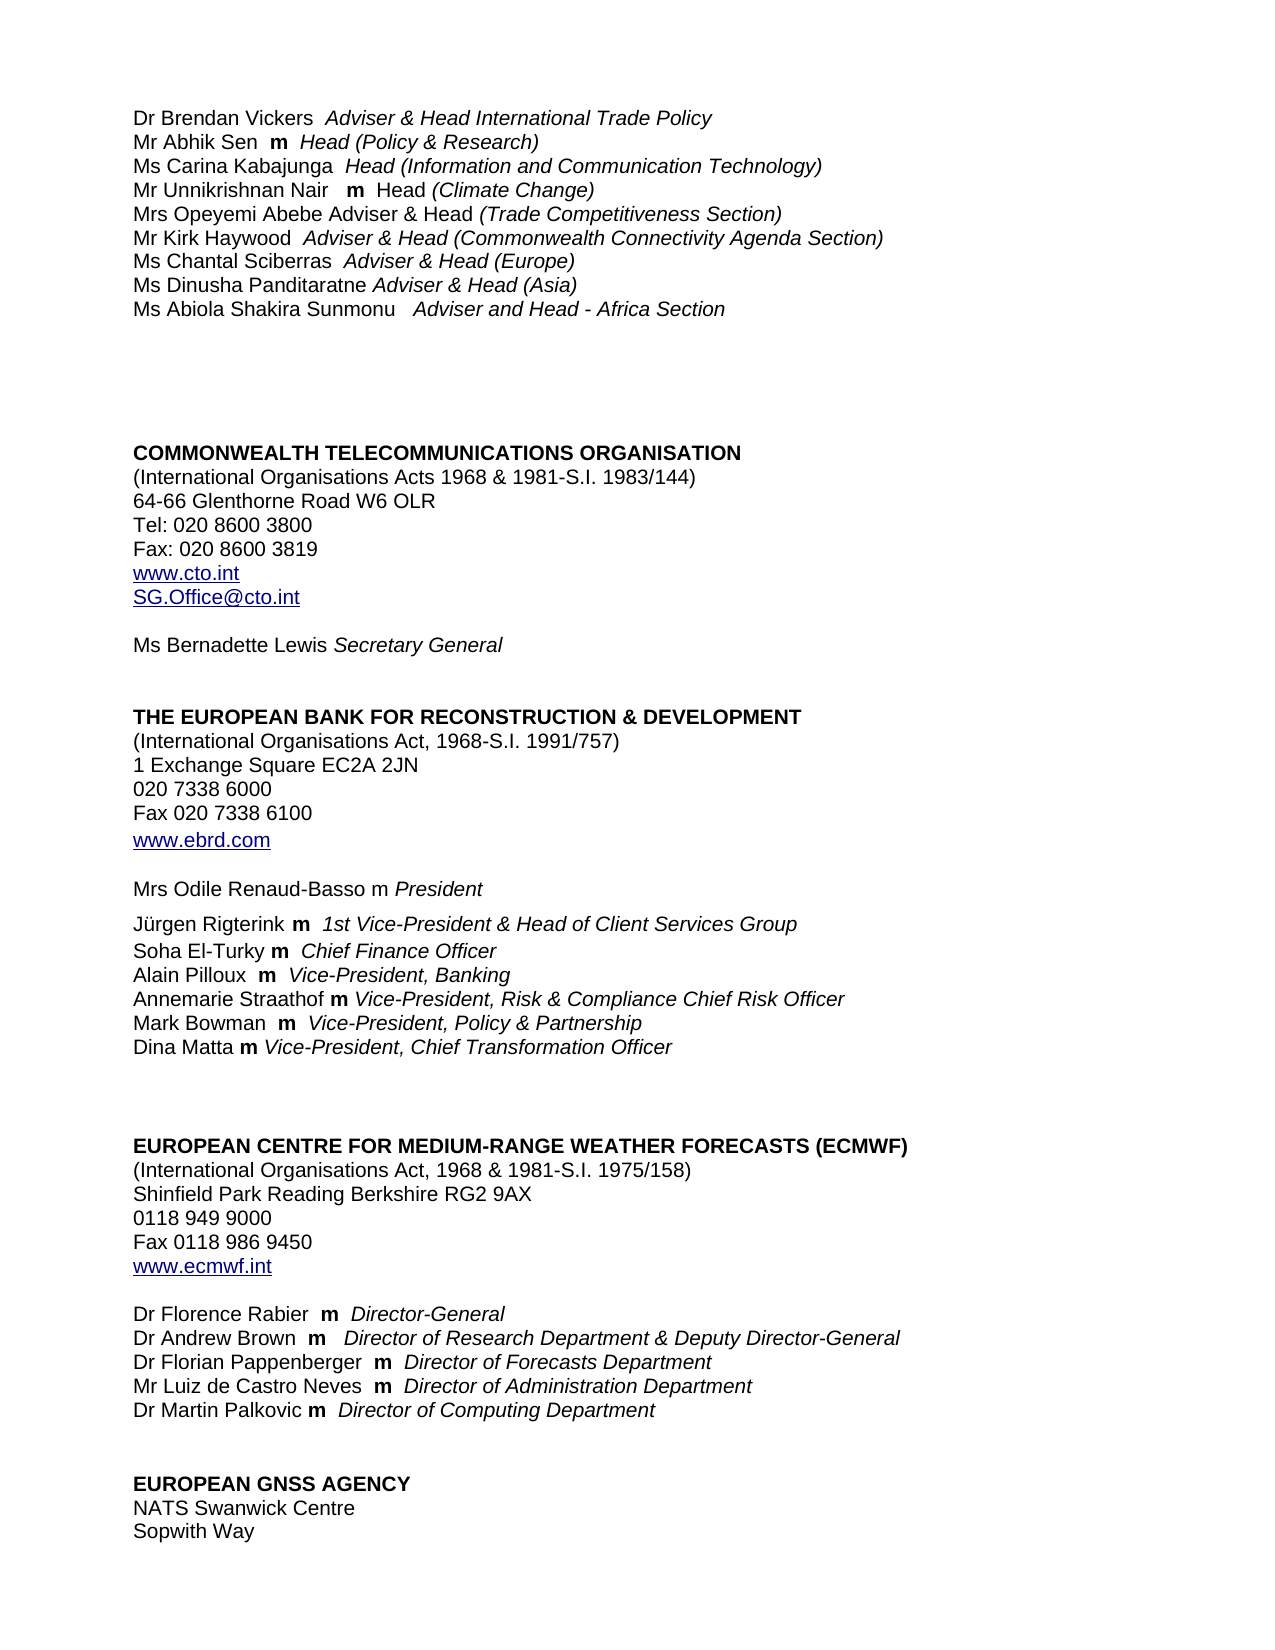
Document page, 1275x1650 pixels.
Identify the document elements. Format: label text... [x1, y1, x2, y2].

text Ms Abiola Shakira Sunmonu Adviser and Head - Africa Section [133, 297, 1181, 321]
text Mark Bowman m Vice-President, Policy & Partnership [133, 1011, 1181, 1035]
text EUROPEAN CENTRE FOR MEDIUM-RANGE WEATHER FORECASTS (ECMWF) [133, 1134, 1181, 1158]
text Dr Florian Pappenberger m Director of Forecasts Department [133, 1350, 1181, 1374]
text Ms Chantal Sciberras Adviser & Head (Europe) [133, 249, 1181, 273]
text Soha El-Turky m Chief Finance Officer [133, 939, 1181, 963]
text (International Organisations Act, 1968-S.I. 1991/757) [133, 728, 1181, 752]
text Alain Pilloux m Vice-President, Banking [133, 963, 1181, 987]
text 020 7338 6000 [133, 776, 1181, 800]
text Ms Dinusha Panditaratne Adviser & Head (Asia) [133, 273, 1181, 297]
text Mrs Odile Renaud-Basso m President [133, 877, 1181, 901]
text EUROPEAN GNSS AGENCY [133, 1471, 1181, 1495]
text www.ecmwf.int [133, 1254, 1181, 1278]
text Annemarie Straathof m Vice-President, Risk & Compliance Chief Risk Officer [133, 987, 1181, 1011]
text Mr Kirk Haywood Adviser & Head (Commonwealth Connectivity Agenda Section) [133, 225, 1181, 249]
text Dr Martin Palkovic m Director of Computing Department [133, 1398, 1181, 1422]
text Ms Carina Kabajunga Head (Information and Communication Technology) [133, 153, 1181, 177]
text (International Organisations Acts 1968 & 1981-S.I. 1983/144) [133, 465, 1181, 489]
text Jürgen Rigterink m 1st Vice-President & Head of Client Services Group [133, 901, 1181, 939]
text Mr Unnikrishnan Nair m Head (Climate Change) [133, 177, 1181, 201]
text (International Organisations Act, 1968 & 1981-S.I. 1975/158) [133, 1158, 1181, 1182]
text 64-66 Glenthorne Road W6 OLR [133, 489, 1181, 513]
text SG.Office@cto.int [133, 585, 1181, 609]
text THE EUROPEAN BANK FOR RECONSTRUCTION & DEVELOPMENT [133, 704, 1181, 728]
text Sopwith Way [133, 1519, 1181, 1543]
text Dr Florence Rabier m Director-General [133, 1302, 1181, 1326]
text www.cto.int [133, 561, 1181, 585]
text Dr Andrew Brown m Director of Research Department & Deputy Director-General [133, 1326, 1181, 1350]
text Dina Matta m Vice-President, Chief Transformation Officer [133, 1035, 1181, 1059]
text Fax 020 7338 6100 [133, 800, 1181, 824]
text Mr Luiz de Castro Neves m Director of Administration Department [133, 1374, 1181, 1398]
text Tel: 020 8600 3800 [133, 513, 1181, 537]
text Dr Brendan Vickers Adviser & Head International Trade Policy [133, 106, 1181, 129]
text Fax: 020 8600 3819 [133, 537, 1181, 561]
text Fax 0118 986 9450 [133, 1230, 1181, 1254]
text 0118 949 9000 [133, 1206, 1181, 1230]
text Mrs Opeyemi Abebe Adviser & Head (Trade Competitiveness Section) [133, 201, 1181, 225]
text www.ebrd.com [133, 824, 1181, 853]
text 1 Exchange Square EC2A 2JN [133, 752, 1181, 776]
text COMMONWEALTH TELECOMMUNICATIONS ORGANISATION [133, 441, 1181, 465]
text Ms Bernadette Lewis Secretary General [133, 633, 1181, 657]
text Shinfield Park Reading Berkshire RG2 9AX [133, 1182, 1181, 1206]
text Mr Abhik Sen m Head (Policy & Research) [133, 129, 1181, 153]
text NATS Swanwick Centre [133, 1495, 1181, 1519]
